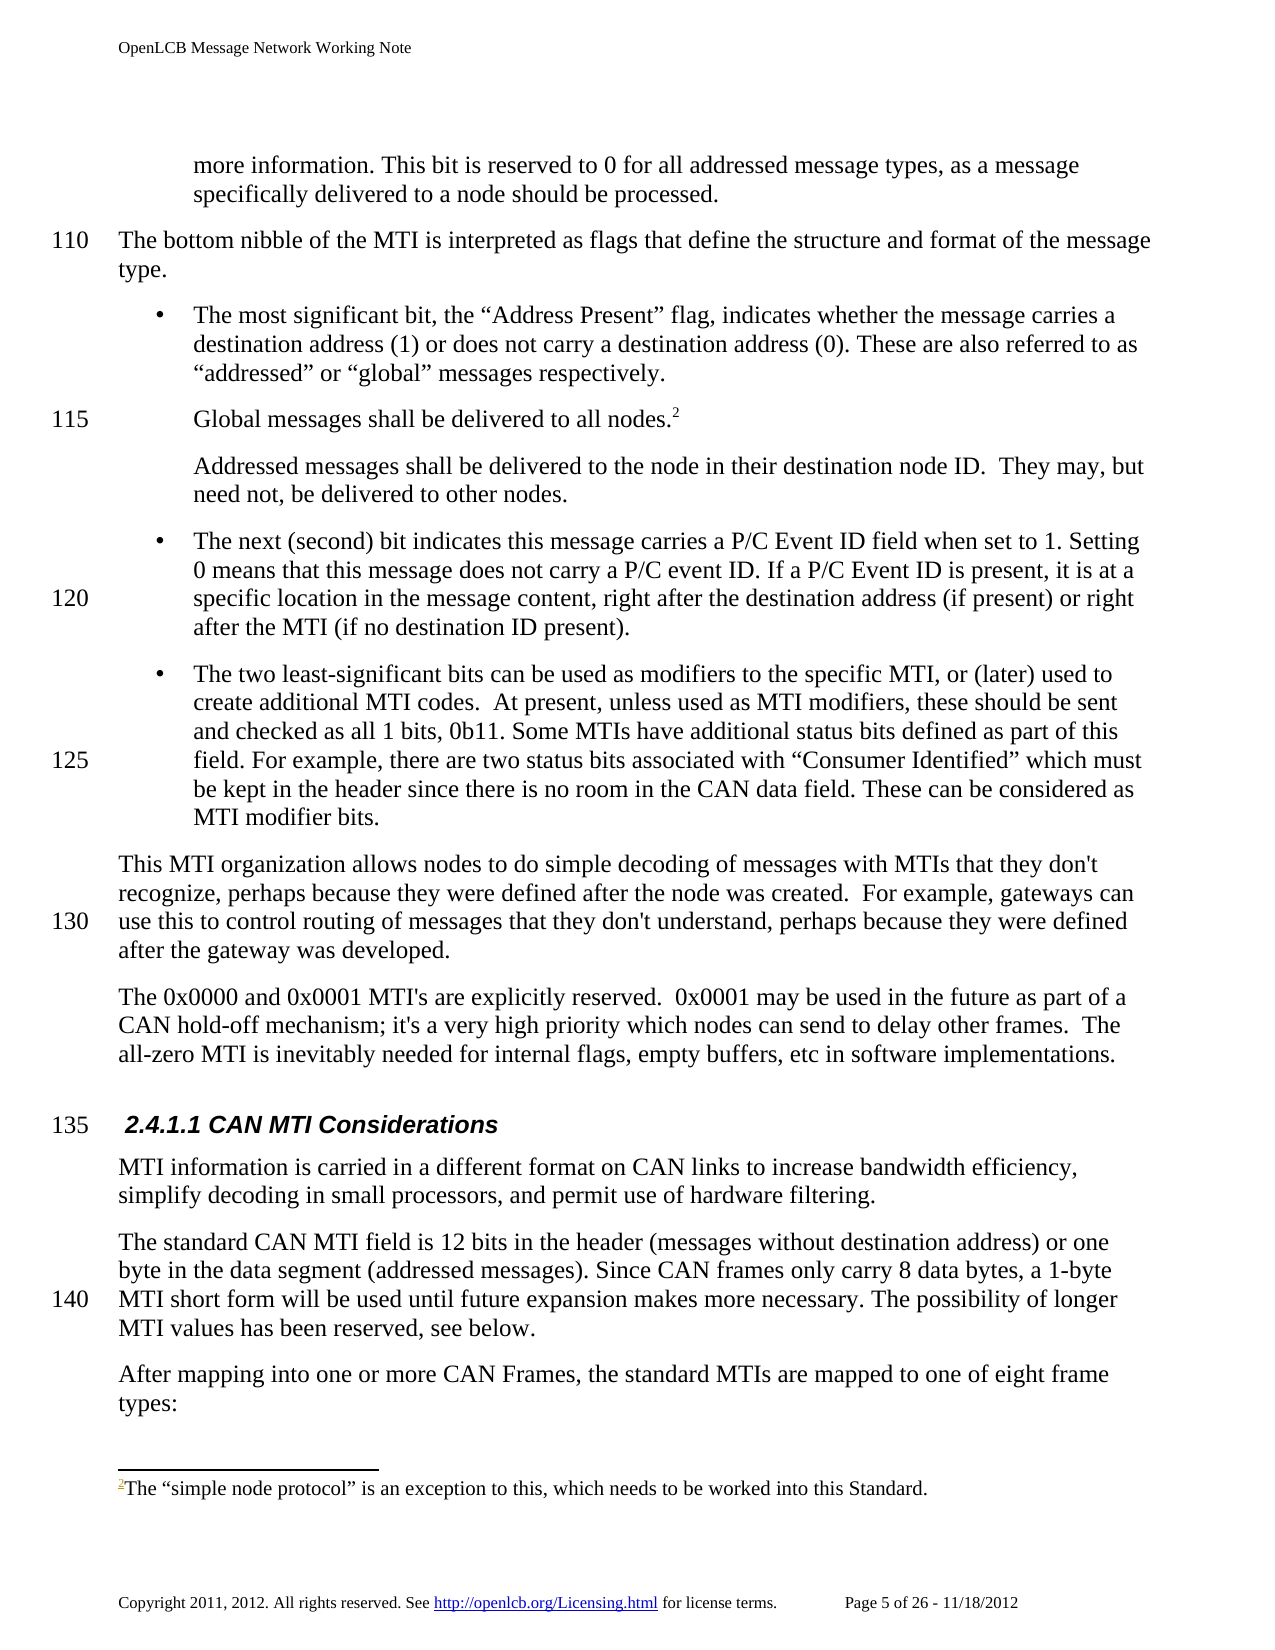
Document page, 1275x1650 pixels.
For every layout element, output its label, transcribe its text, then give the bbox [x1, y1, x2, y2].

list more information. This bit is reserved to 0 for all addressed message types, as a message specifically delivered to a node should be processed. [156, 150, 1157, 207]
text Global messages shall be delivered to all nodes. [193, 404, 1157, 433]
text The standard CAN MTI field is 12 bits in the header (messages without destination address) or one byte in the data segment (addressed messages). Since CAN frames only carry 8 data bytes, a 1-byte MTI short form will be used until future expansion makes more necessary. The possibility of longer MTI values has been reserved, see below. [118, 1227, 1157, 1342]
text The 0x0000 and 0x0001 MTI's are explicitly reserved. 0x0001 may be used in the future as part of a CAN hold-off mechanism; it's a very high priority which nodes can send to delay other frames. The all-zero MTI is inevitably needed for internal flags, empty buffers, etc in software implementations. [118, 982, 1157, 1068]
text The “simple node protocol” is an exception to this, which needs to be worked into this Standard. [118, 1476, 1157, 1500]
list The next (second) bit indicates this message carries a P/C Event ID field when set to 1. Setting 0 means that this message does not carry a P/C event ID. If a P/C Event ID is present, it is at a specific location in the message content, right after the destination address (if present) or right after the MTI (if no destination ID present). [156, 526, 1157, 641]
subtitle CAN MTI Considerations [118, 1111, 1157, 1139]
text After mapping into one or more CAN Frames, the standard MTIs are mapped to one of eight frame types: [118, 1359, 1157, 1417]
list The two least-significant bits can be used as modifiers to the specific MTI, or (later) used to create additional MTI codes. At present, unless used as MTI modifiers, these should be sent and checked as all 1 bits, 0b11. Some MTIs have additional status bits defined as part of this field. For example, there are two status bits associated with “Consumer Identified” which must be kept in the header since there is no room in the CAN data field. These can be considered as MTI modifier bits. [156, 659, 1157, 831]
text MTI information is carried in a different format on CAN links to increase bandwidth efficiency, simplify decoding in small processors, and permit use of hardware filtering. [118, 1152, 1157, 1209]
text This MTI organization allows nodes to do simple decoding of messages with MTIs that they don't recognize, perhaps because they were defined after the node was created. For example, gateways can use this to control routing of messages that they don't understand, perhaps because they were defined after the gateway was developed. [118, 849, 1157, 964]
list The most significant bit, the “Address Present” flag, indicates whether the message carries a destination address (1) or does not carry a destination address (0). These are also referred to as “addressed” or “global” messages respectively. [156, 300, 1157, 387]
text The bottom nibble of the MTI is interpreted as flags that define the structure and format of the message type. [118, 225, 1157, 283]
text Addressed messages shall be delivered to the node in their destination node ID. They may, but need not, be delivered to other nodes. [193, 451, 1157, 508]
